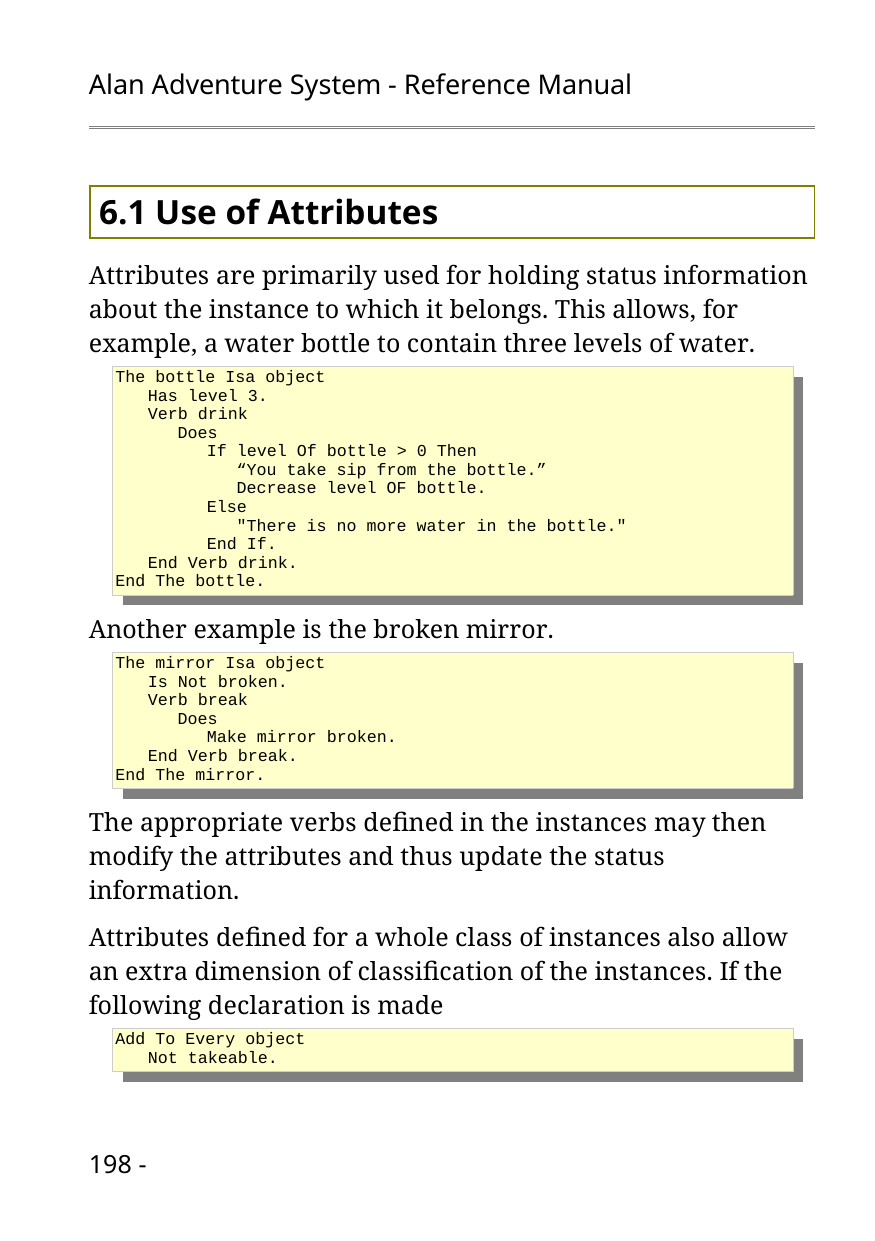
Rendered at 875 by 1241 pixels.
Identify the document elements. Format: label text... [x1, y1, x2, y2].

text Add To Every object Not takeable. [113, 1029, 793, 1071]
text Attributes defined for a whole class of instances also allow an extra dimension of classification of the instances. If the following declaration is made [88, 920, 815, 1022]
text The mirror Isa object Is Not broken. Verb break Does Make mirror broken. End Verb break. End The mirror. [113, 653, 793, 788]
text Another example is the broken mirror. [88, 612, 815, 646]
text The bottle Isa object Has level 3. Verb drink Does If level Of bottle > 0 Then “You take sip from the bottle.” Decrease level OF bottle. Else "There is no more water in the bottle." End If. End Verb drink. End The bottle. [113, 367, 793, 595]
text The appropriate verbs defined in the instances may then modify the attributes and thus update the status information. [88, 805, 815, 907]
text Attributes are primarily used for holding status information about the instance to which it belongs. This allows, for example, a water bot­tle to contain three levels of water. [88, 258, 815, 360]
subtitle Use of Attributes [91, 187, 814, 237]
